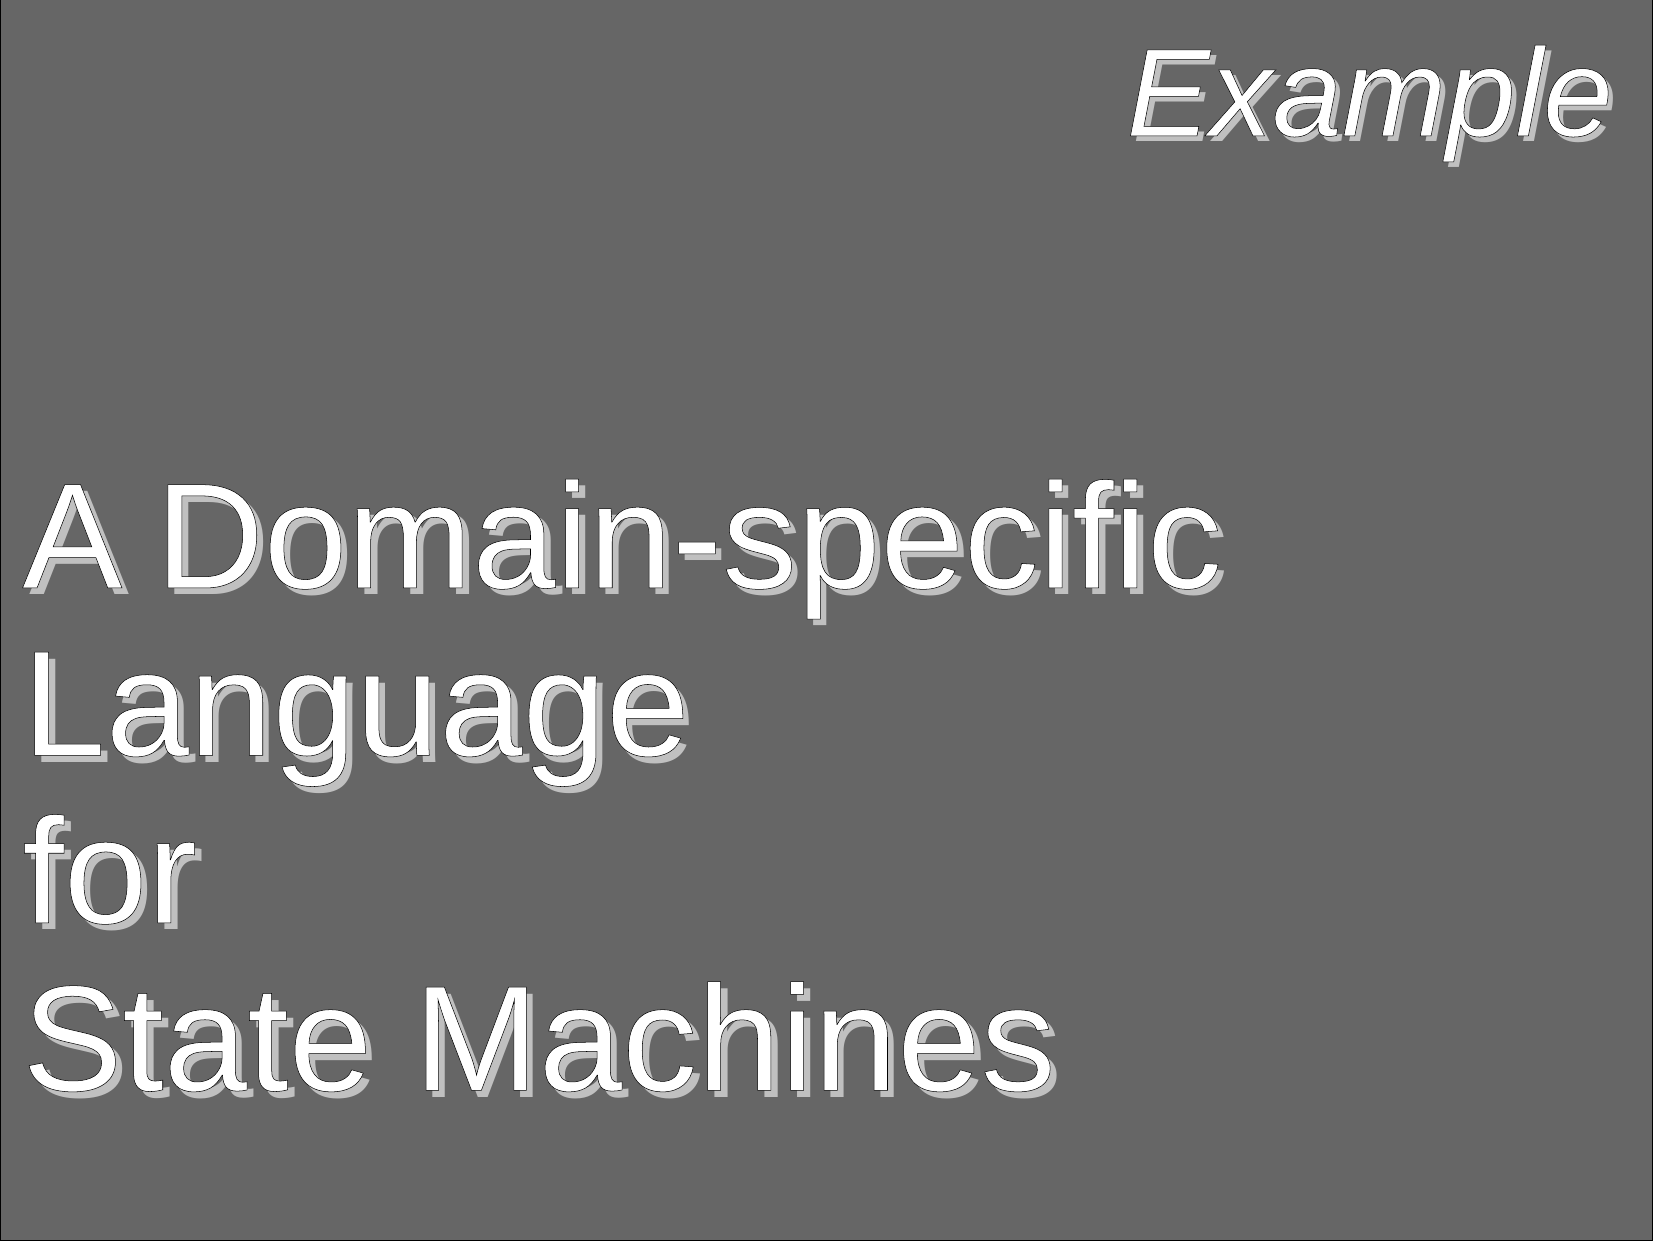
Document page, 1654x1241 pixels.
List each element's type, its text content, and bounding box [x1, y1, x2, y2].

text_box A Domain-specific Language for State Machines [7, 444, 1332, 1130]
text_box Example [1111, 15, 1629, 170]
text_box [0, 0, 1653, 1241]
